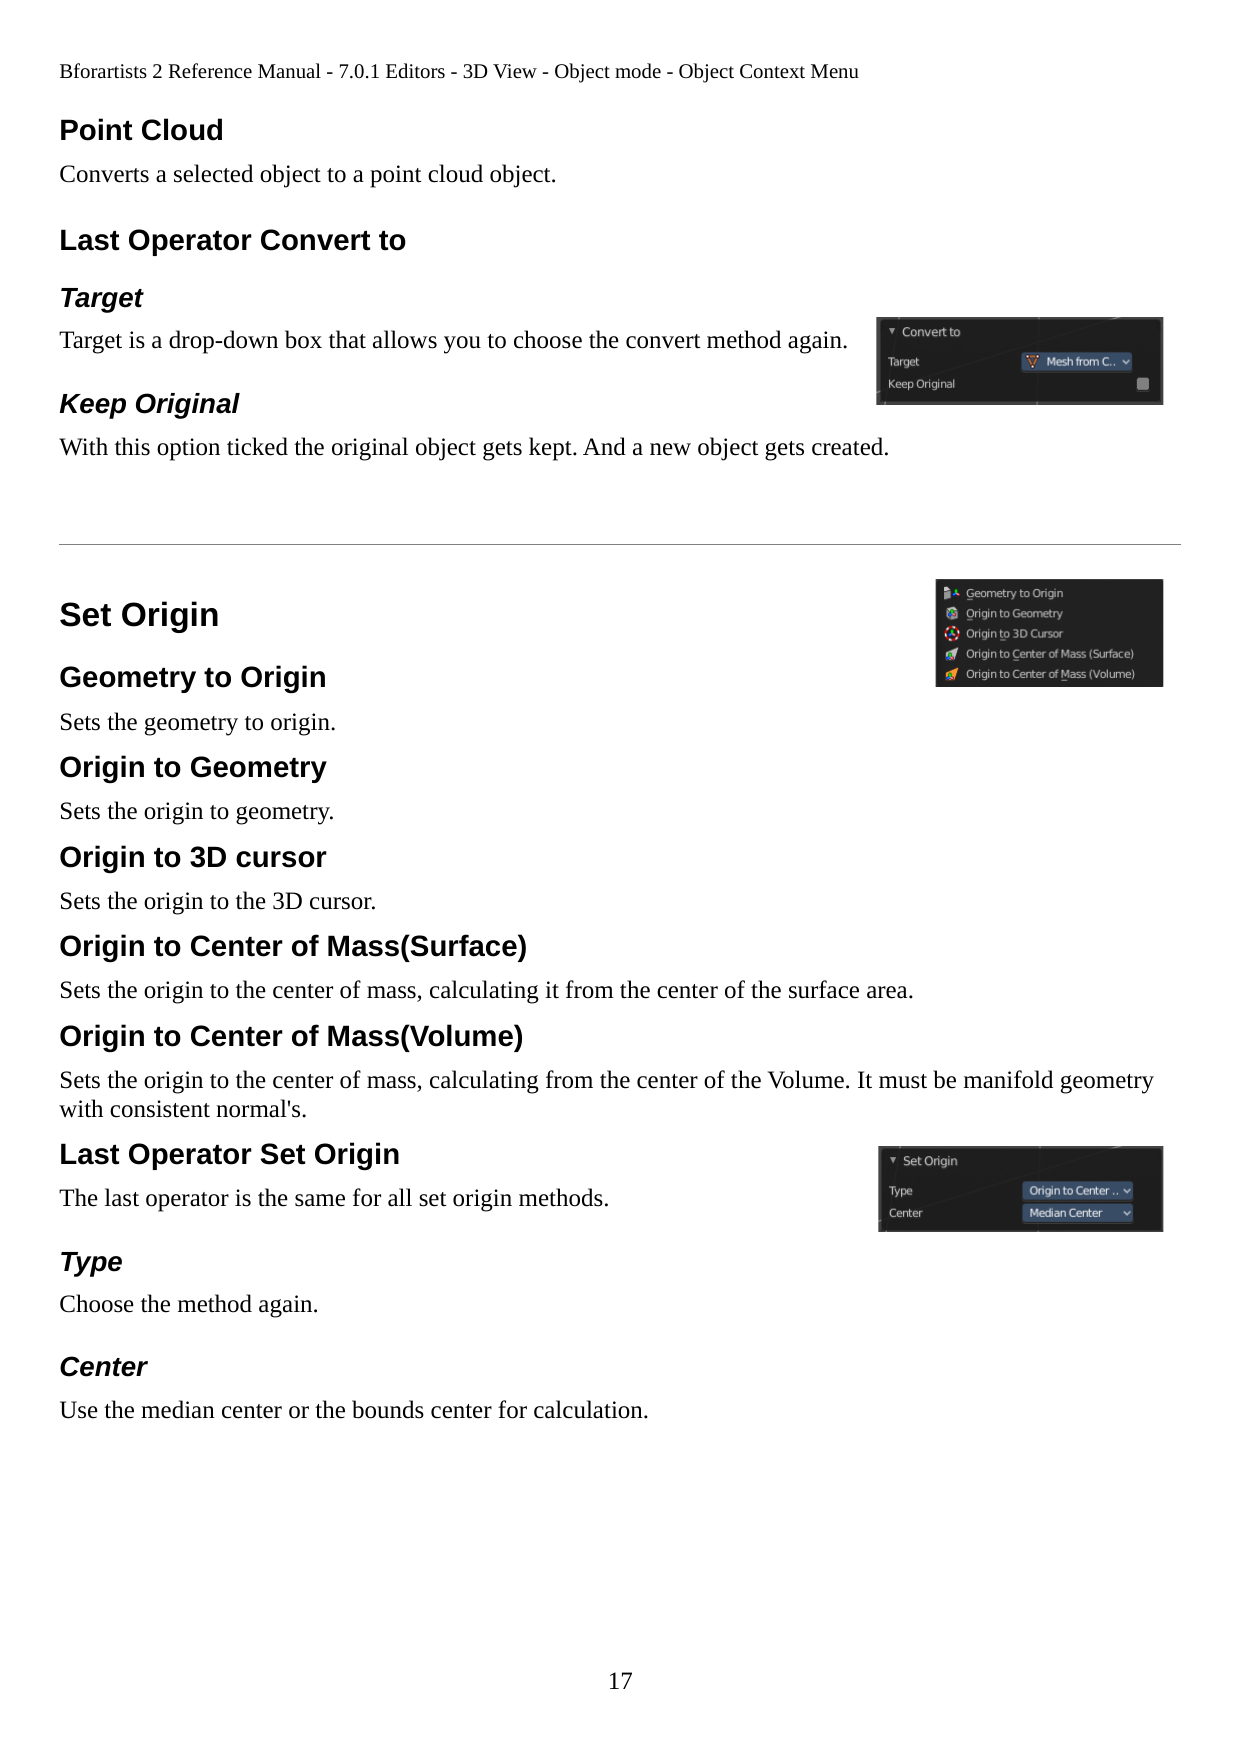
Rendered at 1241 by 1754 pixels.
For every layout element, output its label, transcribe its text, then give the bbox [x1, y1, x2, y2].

picture [935, 579, 1164, 687]
subtitle Center [59, 1351, 1181, 1383]
text Use the median center or the bounds center for calculation. [59, 1395, 1181, 1424]
text Sets the origin to geometry. [59, 796, 1181, 825]
subtitle [1164, 595, 1181, 633]
text Sets the origin to the center of mass, calculating it from the center of the surface area. [59, 975, 1181, 1004]
subtitle Last Operator Set Origin [59, 1137, 1181, 1171]
subtitle Last Operator Convert to [59, 222, 1181, 256]
subtitle Point Cloud [59, 113, 1181, 146]
subtitle Origin to Center of Mass(Volume) [59, 1019, 1181, 1052]
subtitle Geometry to Origin [59, 660, 1181, 694]
text Sets the origin to the center of mass, calculating from the center of the Volume. It must be manifold geometry with consistent normal's. [59, 1065, 1181, 1122]
picture [876, 317, 1164, 405]
subtitle Origin to 3D cursor [59, 839, 1181, 873]
picture [878, 1146, 1164, 1232]
text Sets the geometry to origin. [59, 707, 1181, 735]
subtitle Type [59, 1245, 1181, 1277]
text Sets the origin to the 3D cursor. [59, 886, 1181, 914]
subtitle Target [59, 281, 1181, 313]
text Target is a drop-down box that allows you to choose the convert method again. [59, 326, 876, 354]
subtitle Set Origin [59, 595, 935, 633]
text With this option ticked the original object gets kept. And a new object gets created. [59, 432, 1181, 460]
text Choose the method again. [59, 1289, 1181, 1318]
subtitle Keep Original [59, 387, 1181, 419]
subtitle Origin to Geometry [59, 750, 1181, 784]
subtitle Origin to Center of Mass(Surface) [59, 929, 1181, 963]
text The last operator is the same for all set origin methods. [59, 1183, 878, 1212]
text Converts a selected object to a point cloud object. [59, 159, 1181, 188]
